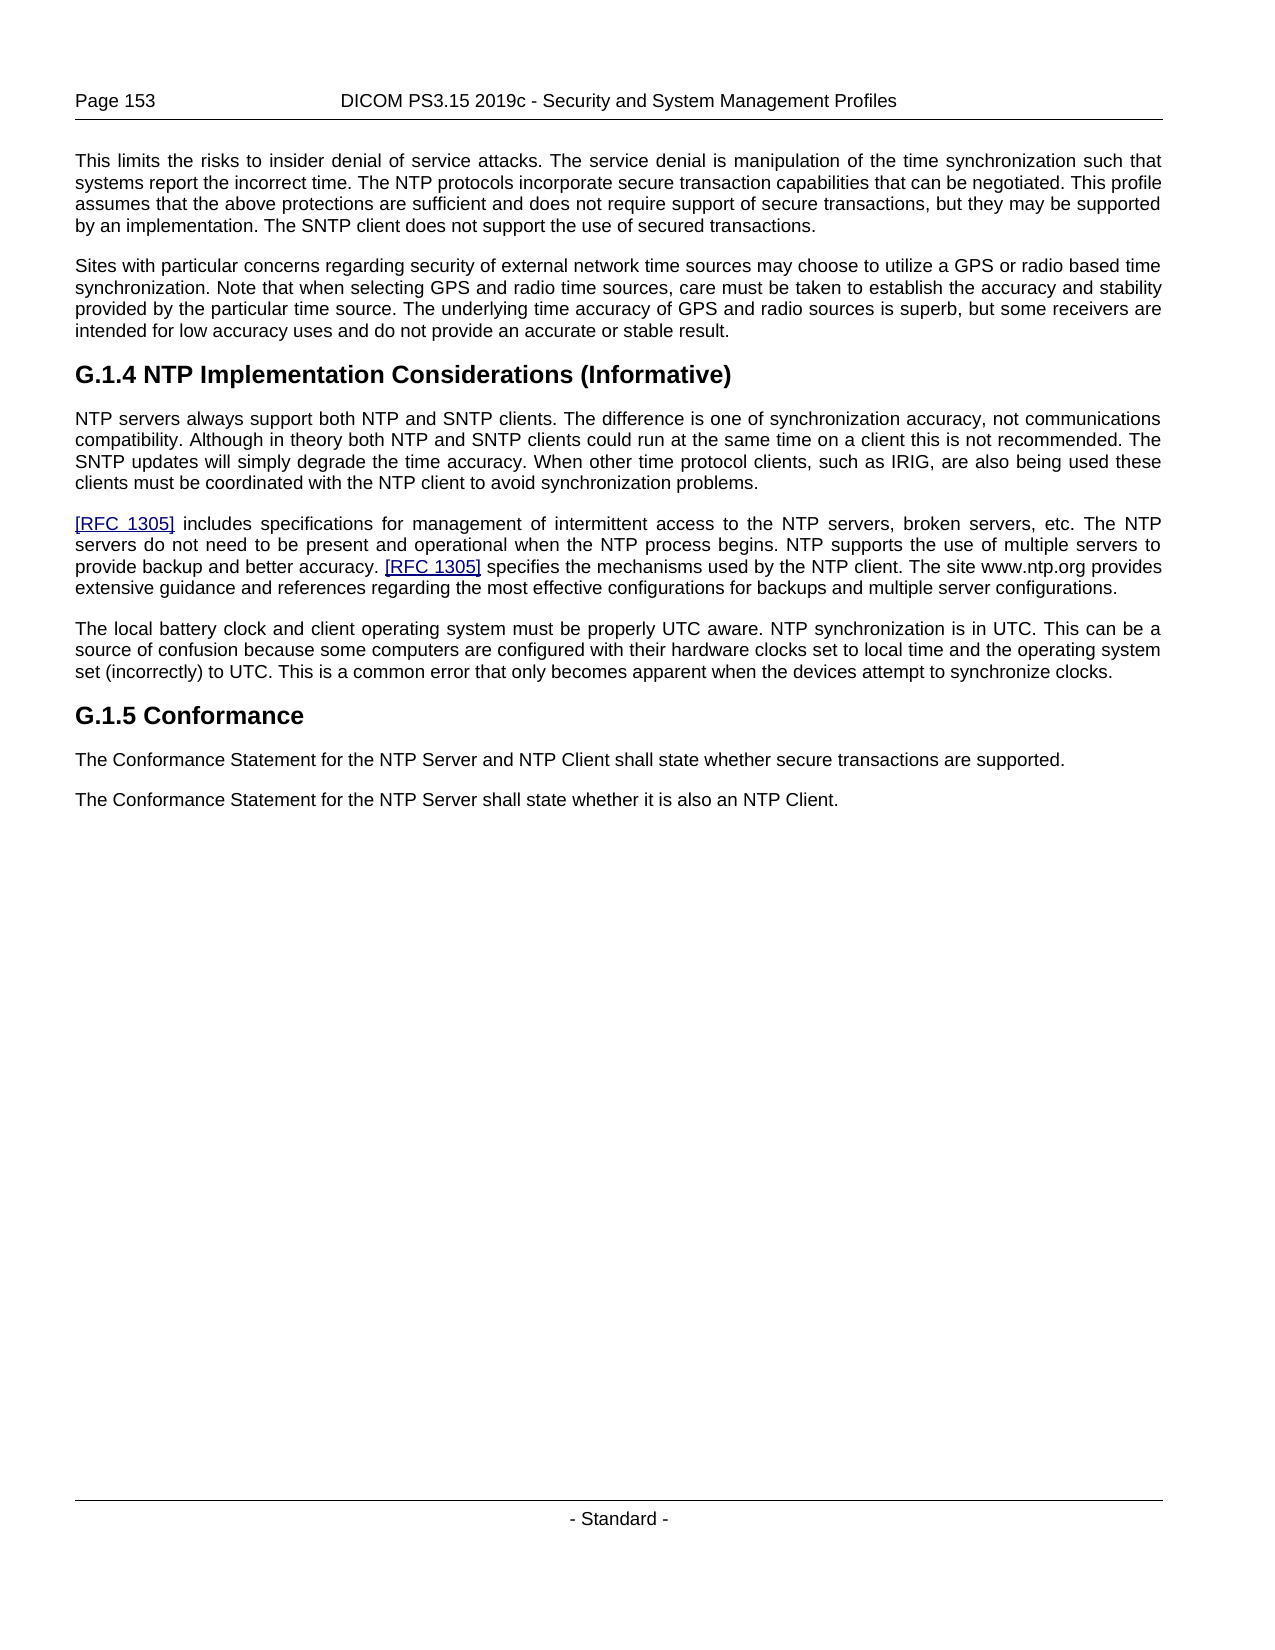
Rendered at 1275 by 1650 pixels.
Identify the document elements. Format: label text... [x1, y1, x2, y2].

text The Conformance Statement for the NTP Server shall state whether it is also an NTP Client. [75, 789, 1162, 810]
text NTP servers always support both NTP and SNTP clients. The difference is one of synchronization accuracy, not communications compatibility. Although in theory both NTP and SNTP clients could run at the same time on a client this is not recommended. The SNTP updates will simply degrade the time accuracy. When other time protocol clients, such as IRIG, are also being used these clients must be coordinated with the NTP client to avoid synchronization problems. [75, 407, 1162, 494]
text [RFC 1305] includes specifications for management of intermittent access to the NTP servers, broken servers, etc. The NTP servers do not need to be present and operational when the NTP process begins. NTP supports the use of multiple servers to provide backup and better accuracy. [RFC 1305] specifies the mechanisms used by the NTP client. The site www.ntp.org provides extensive guidance and references regarding the most effective configurations for backups and multiple server configurations. [75, 512, 1162, 599]
text G.1.5 Conformance [75, 701, 1162, 730]
text The local battery clock and client operating system must be properly UTC aware. NTP synchronization is in UTC. This can be a source of confusion because some computers are configured with their hardware clocks set to local time and the operating system set (incorrectly) to UTC. This is a common error that only becomes apparent when the devices attempt to synchronize clocks. [75, 617, 1162, 682]
text The Conformance Statement for the NTP Server and NTP Client shall state whether secure transactions are supported. [75, 748, 1162, 770]
text Sites with particular concerns regarding security of external network time sources may choose to utilize a GPS or radio based time synchronization. Note that when selecting GPS and radio time sources, care must be taken to establish the accuracy and stability provided by the particular time source. The underlying time accuracy of GPS and radio sources is superb, but some receivers are intended for low accuracy uses and do not provide an accurate or stable result. [75, 255, 1162, 341]
text This limits the risks to insider denial of service attacks. The service denial is manipulation of the time synchronization such that systems report the incorrect time. The NTP protocols incorporate secure transaction capabilities that can be negotiated. This profile assumes that the above protections are sufficient and does not require support of secure transactions, but they may be supported by an implementation. The SNTP client does not support the use of secured transactions. [75, 150, 1162, 236]
text G.1.4 NTP Implementation Considerations (Informative) [75, 360, 1162, 389]
